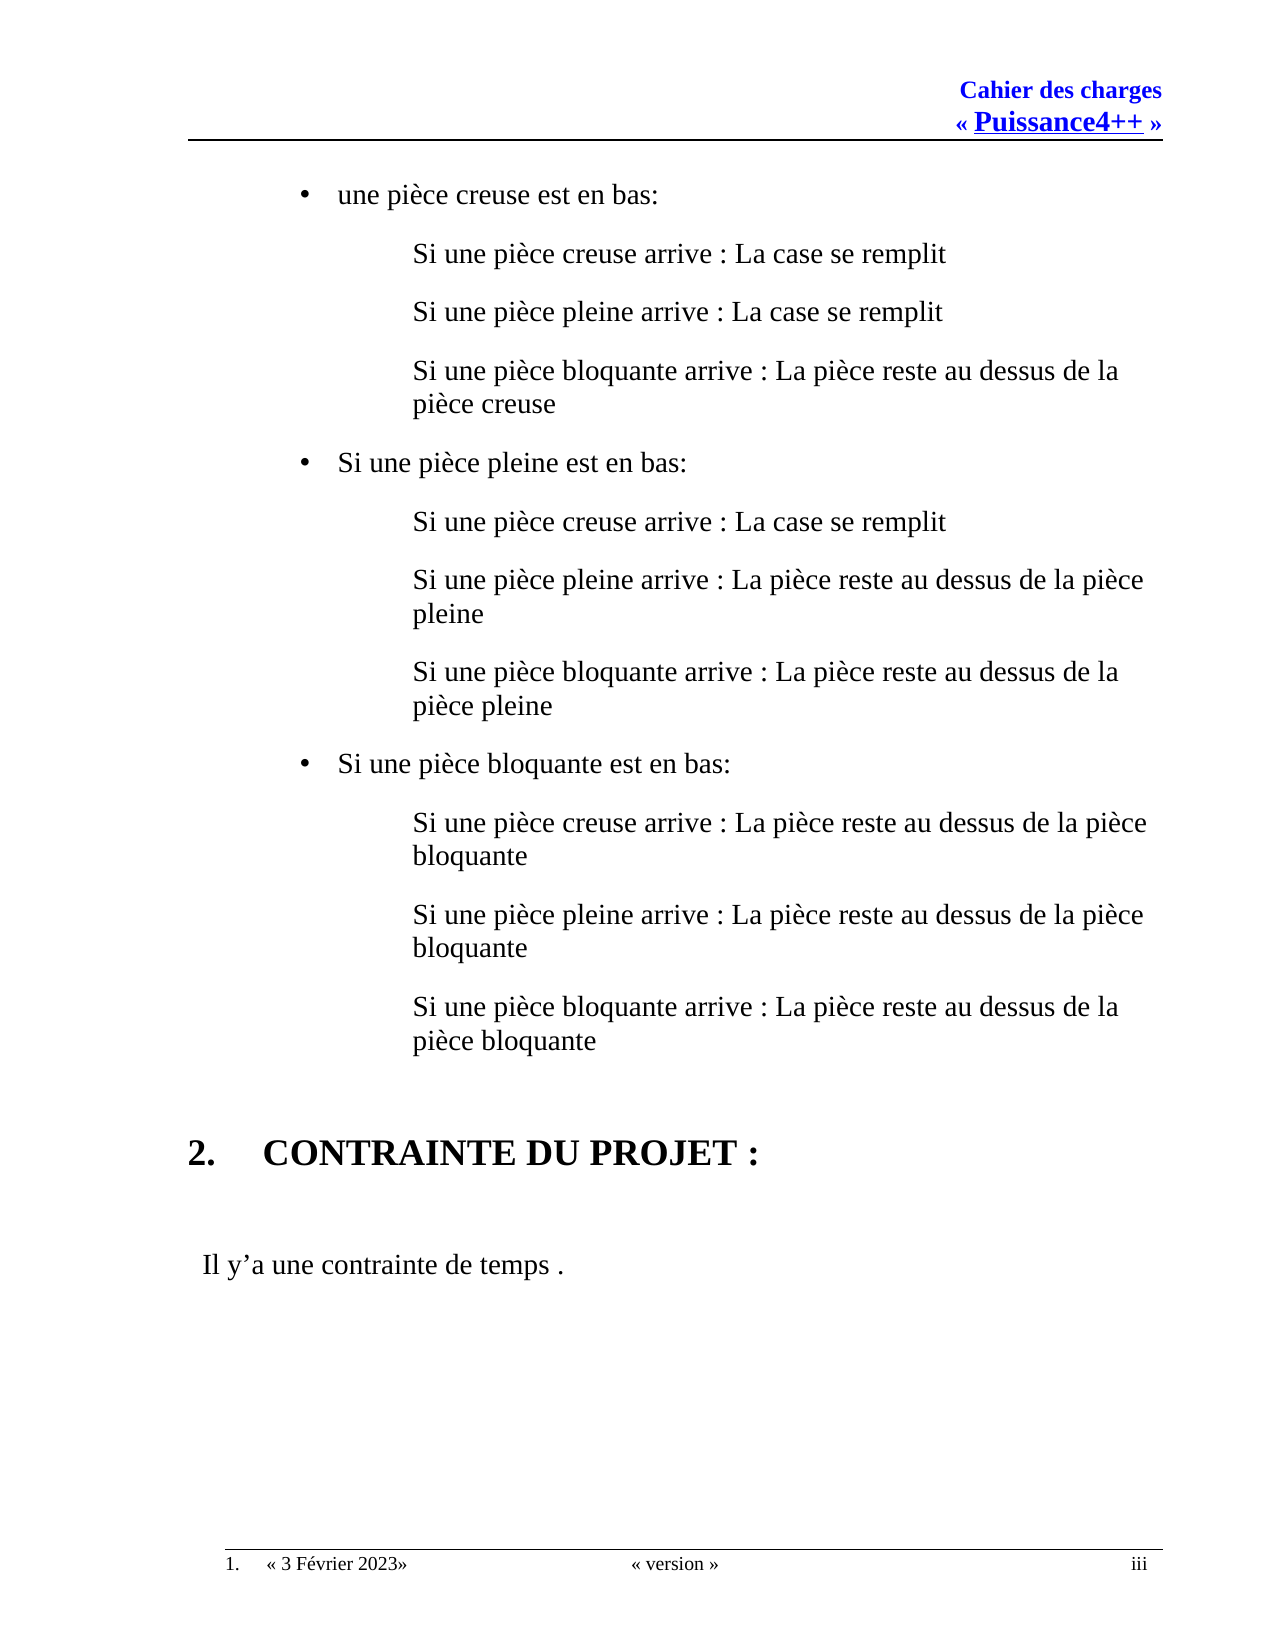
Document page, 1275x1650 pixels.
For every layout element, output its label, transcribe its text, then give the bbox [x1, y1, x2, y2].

text Si une pièce bloquante arrive : La pièce reste au dessus de la pièce pleine [187, 654, 1163, 721]
text Si une pièce pleine arrive : La case se remplit [187, 294, 1163, 328]
text Si une pièce bloquante arrive : La pièce reste au dessus de la pièce bloquante [187, 989, 1163, 1056]
list une pièce creuse est en bas: [300, 177, 1163, 211]
text Si une pièce pleine arrive : La pièce reste au dessus de la pièce pleine [187, 562, 1163, 629]
text Si une pièce creuse arrive : La pièce reste au dessus de la pièce bloquante [187, 805, 1163, 872]
text Il y’a une contrainte de temps . [187, 1247, 1163, 1281]
text Si une pièce bloquante arrive : La pièce reste au dessus de la pièce creuse [187, 353, 1163, 420]
subtitle Contrainte du projet : [187, 1130, 1163, 1173]
list Si une pièce pleine est en bas: [300, 445, 1163, 479]
text Si une pièce creuse arrive : La case se remplit [187, 504, 1163, 537]
text Si une pièce pleine arrive : La pièce reste au dessus de la pièce bloquante [187, 897, 1163, 964]
text Si une pièce creuse arrive : La case se remplit [187, 236, 1163, 269]
list Si une pièce bloquante est en bas: [300, 746, 1163, 780]
